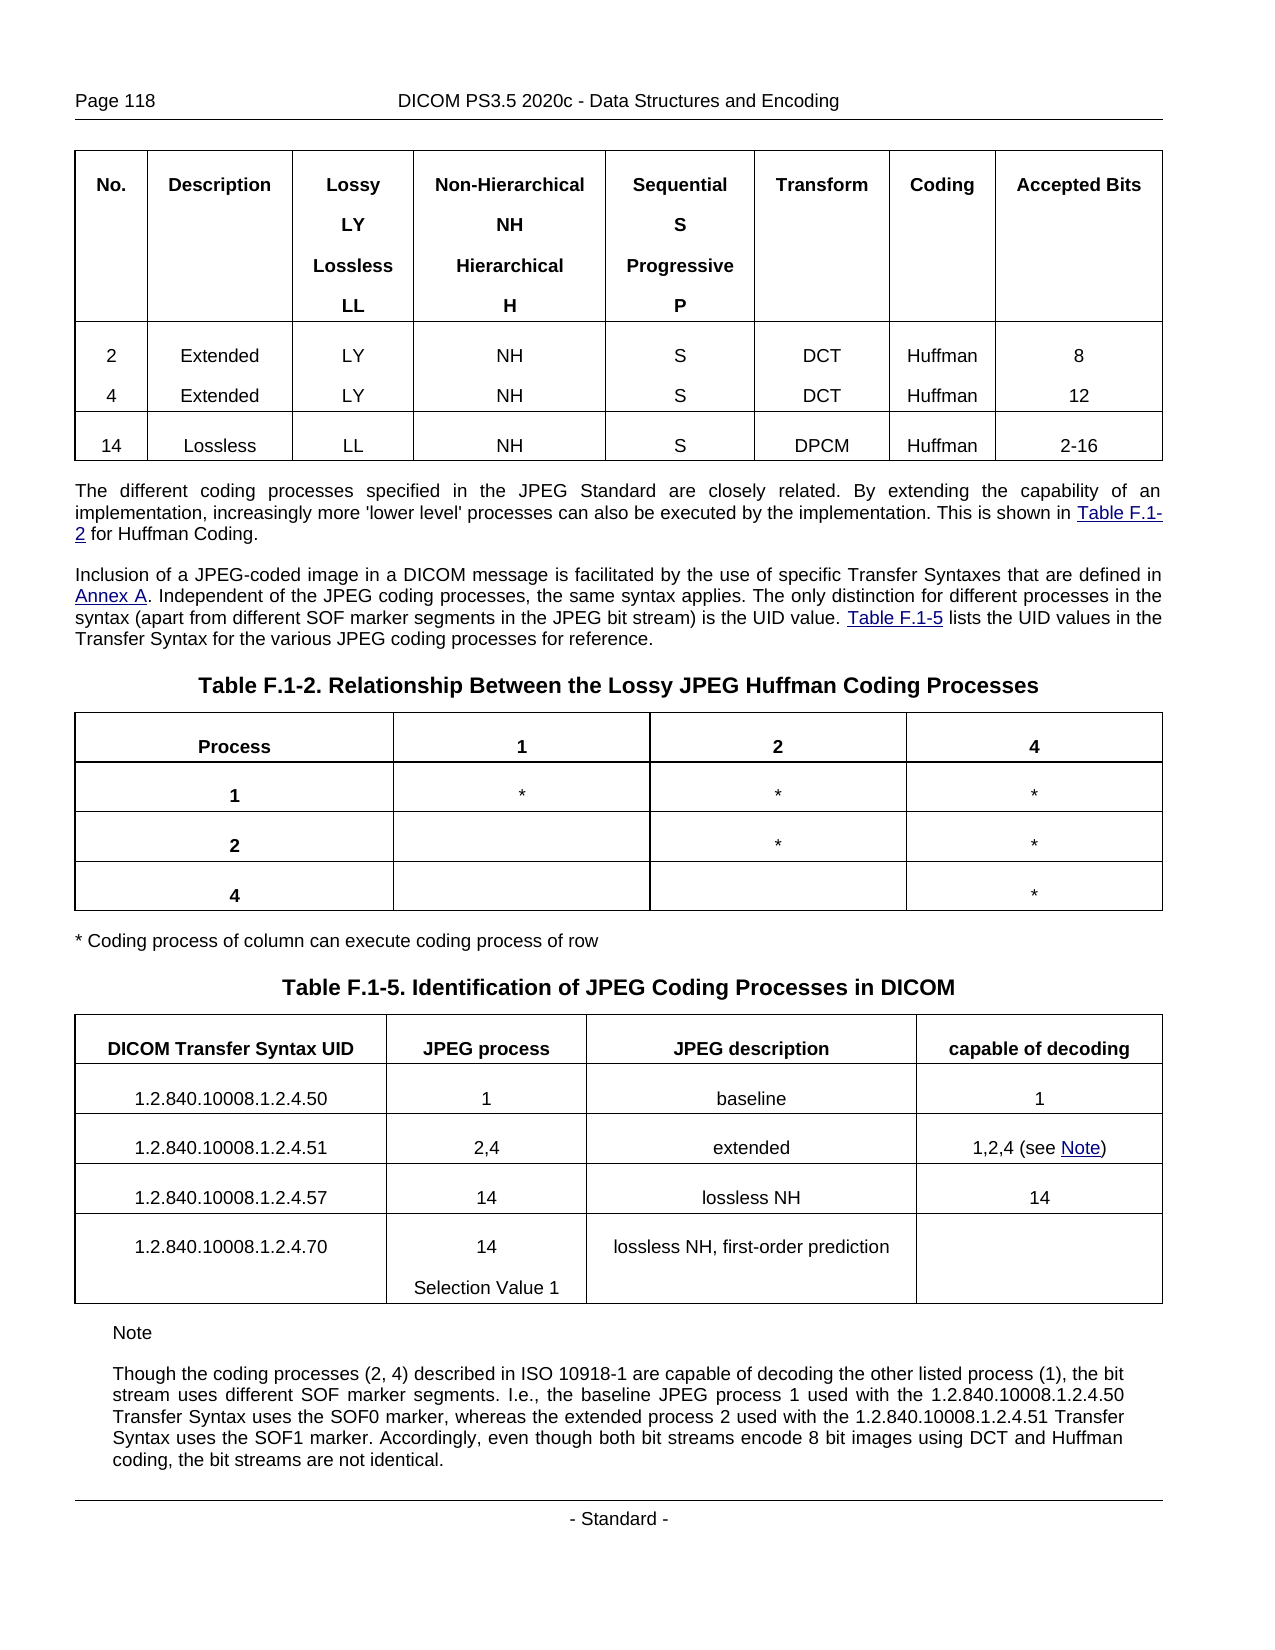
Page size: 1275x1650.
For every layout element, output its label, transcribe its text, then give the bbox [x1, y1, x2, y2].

table_cell 14 [917, 1164, 1162, 1212]
table_cell 1 [387, 1064, 586, 1113]
table_cell [394, 812, 649, 861]
table_cell [651, 862, 906, 910]
table_cell NH NH [414, 322, 605, 411]
table_cell NH [414, 412, 605, 460]
table_cell 2,4 [387, 1114, 586, 1163]
table_cell * [907, 763, 1162, 811]
table_cell DPCM [755, 412, 889, 460]
table_header Coding [890, 151, 995, 321]
table_header capable of decoding [917, 1015, 1162, 1063]
table_cell [394, 862, 649, 910]
table_cell LY LY [293, 322, 413, 411]
table_cell 14 [76, 412, 147, 460]
table_cell S S [606, 322, 754, 411]
table_cell Huffman [890, 412, 995, 460]
table_header JPEG description [587, 1015, 916, 1063]
table_cell * [907, 812, 1162, 861]
table_cell Lossless [148, 412, 292, 460]
table_header JPEG process [387, 1015, 586, 1063]
table_header 2 [651, 713, 906, 761]
table_cell LL [293, 412, 413, 460]
text Note [112, 1322, 1125, 1344]
table_cell 1 [76, 763, 393, 811]
table_cell [917, 1214, 1162, 1302]
text The different coding processes specified in the JPEG Standard are closely related. By extending the capability of an implementation, increasingly more 'lower level' processes can also be executed by the implementation. This is shown in Table F.1-2 for Huffman Coding. [75, 480, 1162, 545]
text Inclusion of a JPEG-coded image in a DICOM message is facilitated by the use of specific Transfer Syntaxes that are defined in Annex A. Independent of the JPEG coding processes, the same syntax applies. The only distinction for different processes in the syntax (apart from different SOF marker segments in the JPEG bit stream) is the UID value. Table F.1-5 lists the UID values in the Transfer Syntax for the various JPEG coding processes for reference. [75, 563, 1162, 650]
table_header 4 [907, 713, 1162, 761]
table_header DICOM Transfer Syntax UID [76, 1015, 386, 1063]
table_cell 1.2.840.10008.1.2.4.51 [76, 1114, 386, 1163]
table_cell 1 [917, 1064, 1162, 1113]
text Table F.1-5. Identification of JPEG Coding Processes in DICOM [75, 974, 1162, 1000]
table_header 1 [394, 713, 649, 761]
table_cell DCT DCT [755, 322, 889, 411]
table_cell S [606, 412, 754, 460]
table_cell 2-16 [996, 412, 1162, 460]
table_header No. [76, 151, 147, 321]
table_cell 1.2.840.10008.1.2.4.70 [76, 1214, 386, 1302]
table_cell 2 [76, 812, 393, 861]
table_cell lossless NH [587, 1164, 916, 1212]
text * Coding process of column can execute coding process of row [75, 930, 1162, 952]
table_cell lossless NH, first-order prediction [587, 1214, 916, 1302]
table_header Sequential S Progressive P [606, 151, 754, 321]
table_cell 8 12 [996, 322, 1162, 411]
table_cell 1.2.840.10008.1.2.4.57 [76, 1164, 386, 1212]
table_header Description [148, 151, 292, 321]
table_header Accepted Bits [996, 151, 1162, 321]
table_cell 2 4 [76, 322, 147, 411]
table_cell 14 Selection Value 1 [387, 1214, 586, 1302]
table_cell 1,2,4 (see Note) [917, 1114, 1162, 1163]
table_header Transform [755, 151, 889, 321]
text Though the coding processes (2, 4) described in ISO 10918-1 are capable of decoding the other listed process (1), the bit stream uses different SOF marker segments. I.e., the baseline JPEG process 1 used with the 1.2.840.10008.1.2.4.50 Transfer Syntax uses the SOF0 marker, whereas the extended process 2 used with the 1.2.840.10008.1.2.4.51 Transfer Syntax uses the SOF1 marker. Accordingly, even though both bit streams encode 8 bit images using DCT and Huffman coding, the bit streams are not identical. [112, 1362, 1125, 1470]
text Table F.1-2. Relationship Between the Lossy JPEG Huffman Coding Processes [75, 672, 1162, 698]
table_cell * [907, 862, 1162, 910]
table_cell extended [587, 1114, 916, 1163]
table_cell * [651, 763, 906, 811]
table_cell 14 [387, 1164, 586, 1212]
table_cell * [394, 763, 649, 811]
table_cell baseline [587, 1064, 916, 1113]
table_cell Extended Extended [148, 322, 292, 411]
table_cell 4 [76, 862, 393, 910]
table_header Process [76, 713, 393, 761]
table_cell * [651, 812, 906, 861]
table_cell 1.2.840.10008.1.2.4.50 [76, 1064, 386, 1113]
table_cell Huffman Huffman [890, 322, 995, 411]
table_header Non-Hierarchical NH Hierarchical H [414, 151, 605, 321]
table_header Lossy LY Lossless LL [293, 151, 413, 321]
